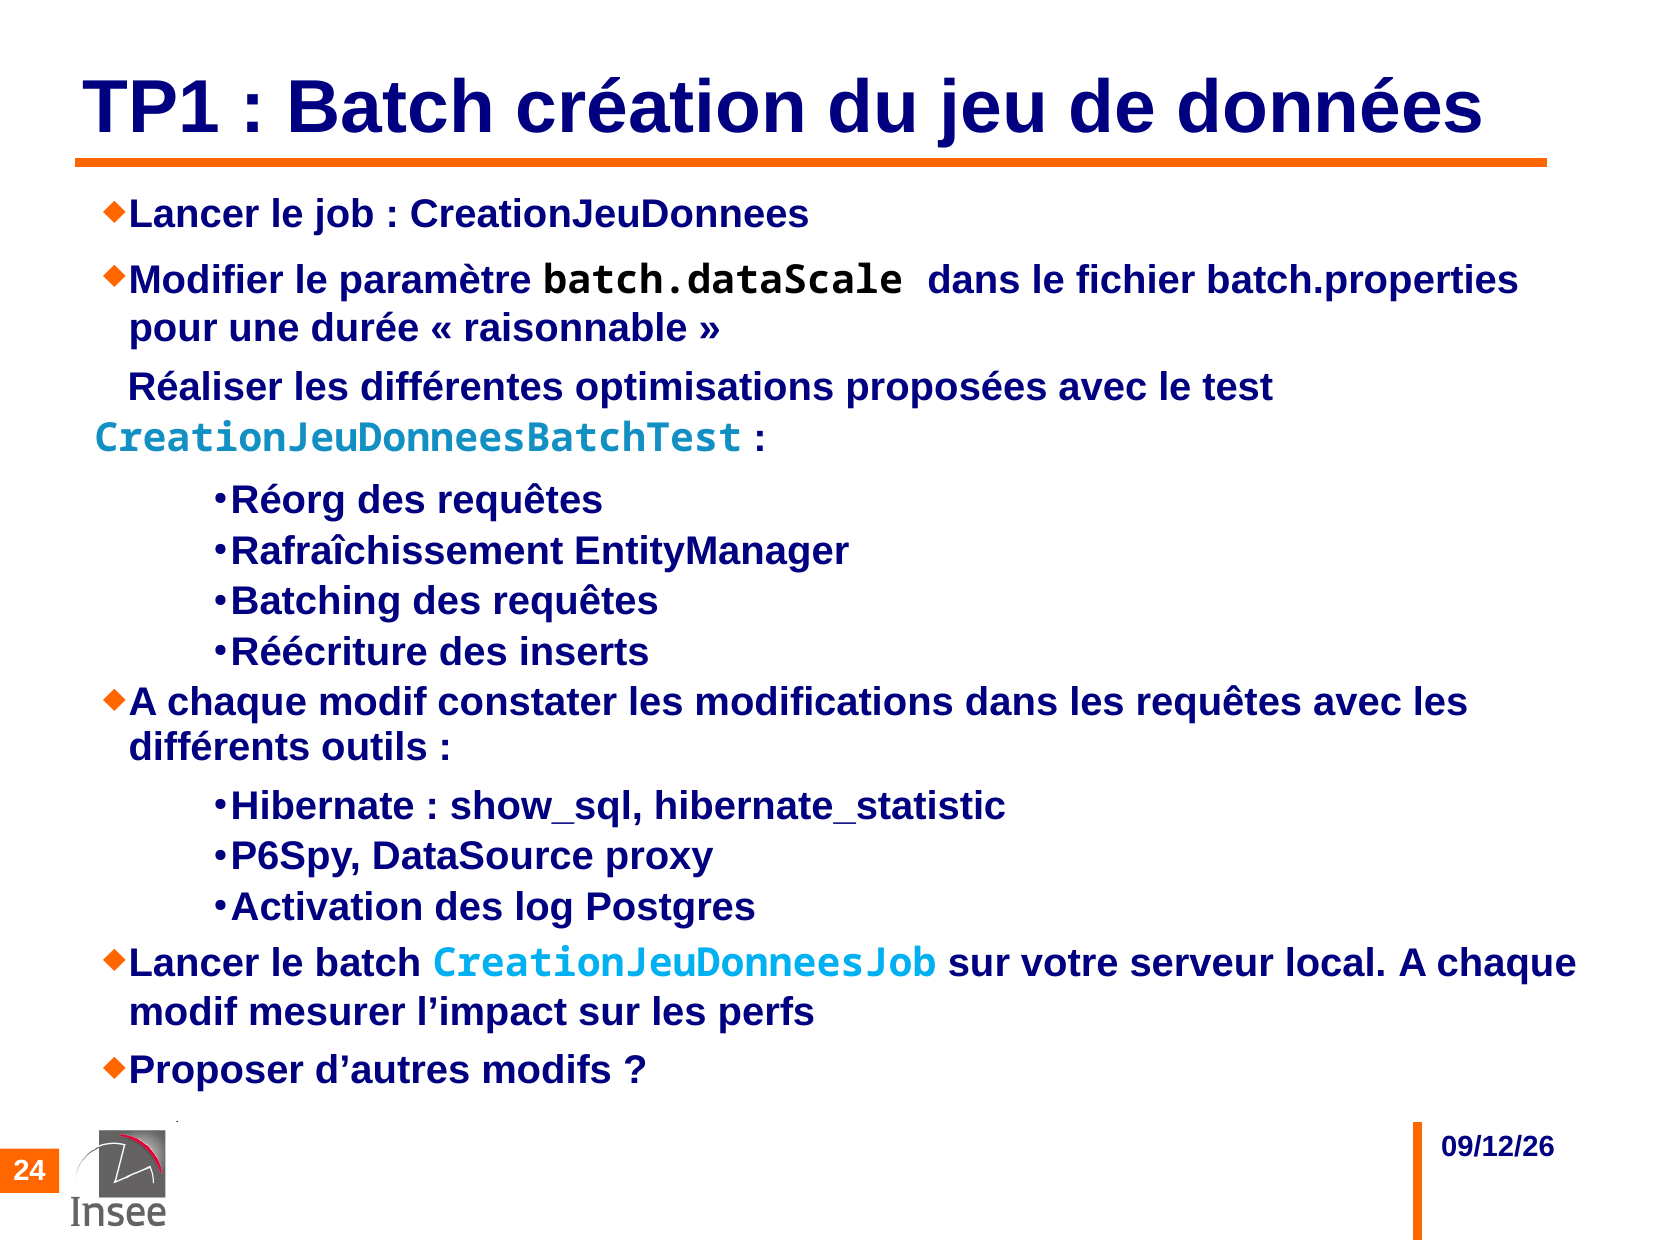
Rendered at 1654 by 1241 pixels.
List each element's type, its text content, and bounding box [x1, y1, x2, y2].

list Lancer le job : CreationJeuDonnees Modifier le paramètre batch.dataScale dans le fichier batch.properties pour une durée « raisonnable » Réaliser les différentes optimisations proposées avec le test CreationJeuDonneesBatchTest : Réorg des requêtes Rafraîchissement EntityManager Batching des requêtes Réécriture des inserts A chaque modif constater les modifications dans les requêtes avec les différents outils : Hibernate : show_sql, hibernate_statistic P6Spy, DataSource proxy Activation des log Postgres Lancer le batch CreationJeuDonneesJob sur votre serveur local. A chaque modif mesurer l’impact sur les perfs Proposer d’autres modifs ? [94, 141, 1583, 1099]
title TP1 : Batch création du jeu de données [82, 49, 1619, 163]
picture [62, 1121, 178, 1241]
